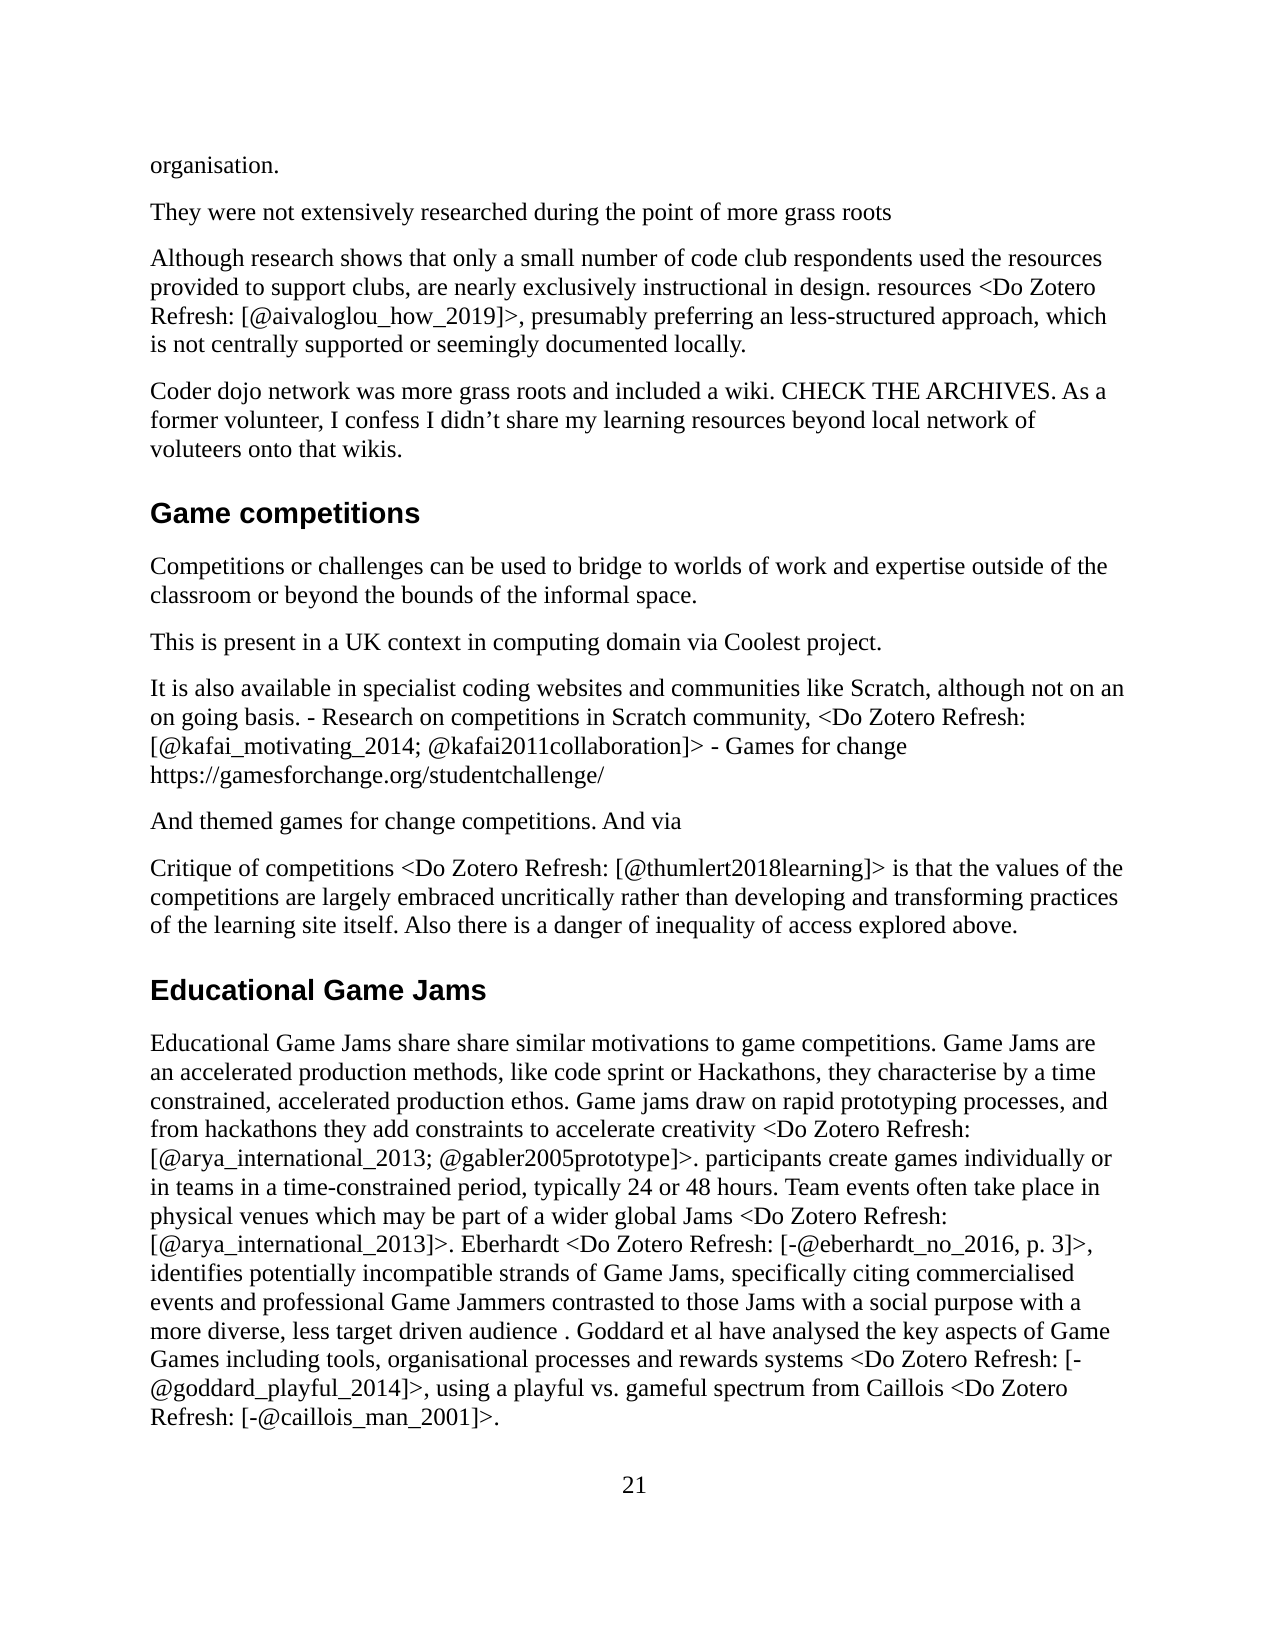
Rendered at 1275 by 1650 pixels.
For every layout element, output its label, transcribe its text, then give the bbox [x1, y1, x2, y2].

text And themed games for change competitions. And via [150, 806, 1125, 835]
text Critique of competitions <Do Zotero Refresh: [@thumlert2018learning]> is that the values of the competitions are largely embraced uncritically rather than developing and transforming practices of the learning site itself. Also there is a danger of inequality of access explored above. [150, 853, 1125, 939]
text This is present in a UK context in computing domain via Coolest project. [150, 627, 1125, 656]
text Coder dojo network was more grass roots and included a wiki. CHECK THE ARCHIVES. As a former volunteer, I confess I didn’t share my learning resources beyond local network of voluteers onto that wikis. [150, 376, 1125, 462]
text It is also available in specialist coding websites and communities like Scratch, although not on an on going basis. - Research on competitions in Scratch community, <Do Zotero Refresh: [@kafai_motivating_2014; @kafai2011collaboration]> - Games for change https://gamesforchange.org/studentchallenge/ [150, 673, 1125, 788]
text Competitions or challenges can be used to bridge to worlds of work and expertise outside of the classroom or beyond the bounds of the informal space. [150, 551, 1125, 609]
text They were not extensively researched during the point of more grass roots [150, 197, 1125, 225]
text organisation. [150, 150, 1125, 179]
subtitle Game competitions [150, 496, 1125, 530]
subtitle Educational Game Jams [150, 973, 1125, 1007]
text Educational Game Jams share share similar motivations to game competitions. Game Jams are an accelerated production methods, like code sprint or Hackathons, they characterise by a time constrained, accelerated production ethos. Game jams draw on rapid prototyping processes, and from hackathons they add constraints to accelerate creativity <Do Zotero Refresh: [@arya_international_2013; @gabler2005prototype]>. participants create games individually or in teams in a time-constrained period, typically 24 or 48 hours. Team events often take place in physical venues which may be part of a wider global Jams <Do Zotero Refresh: [@arya_international_2013]>. Eberhardt <Do Zotero Refresh: [-@eberhardt_no_2016, p. 3]>, identifies potentially incompatible strands of Game Jams, specifically citing commercialised events and professional Game Jammers contrasted to those Jams with a social purpose with a more diverse, less target driven audience . Goddard et al have analysed the key aspects of Game Games including tools, organisational processes and rewards systems <Do Zotero Refresh: [-@goddard_playful_2014]>, using a playful vs. gameful spectrum from Caillois <Do Zotero Refresh: [-@caillois_man_2001]>. [150, 1028, 1125, 1431]
text Although research shows that only a small number of code club respondents used the resources provided to support clubs, are nearly exclusively instructional in design. resources <Do Zotero Refresh: [@aivaloglou_how_2019]>, presumably preferring an less-structured approach, which is not centrally supported or seemingly documented locally. [150, 243, 1125, 358]
